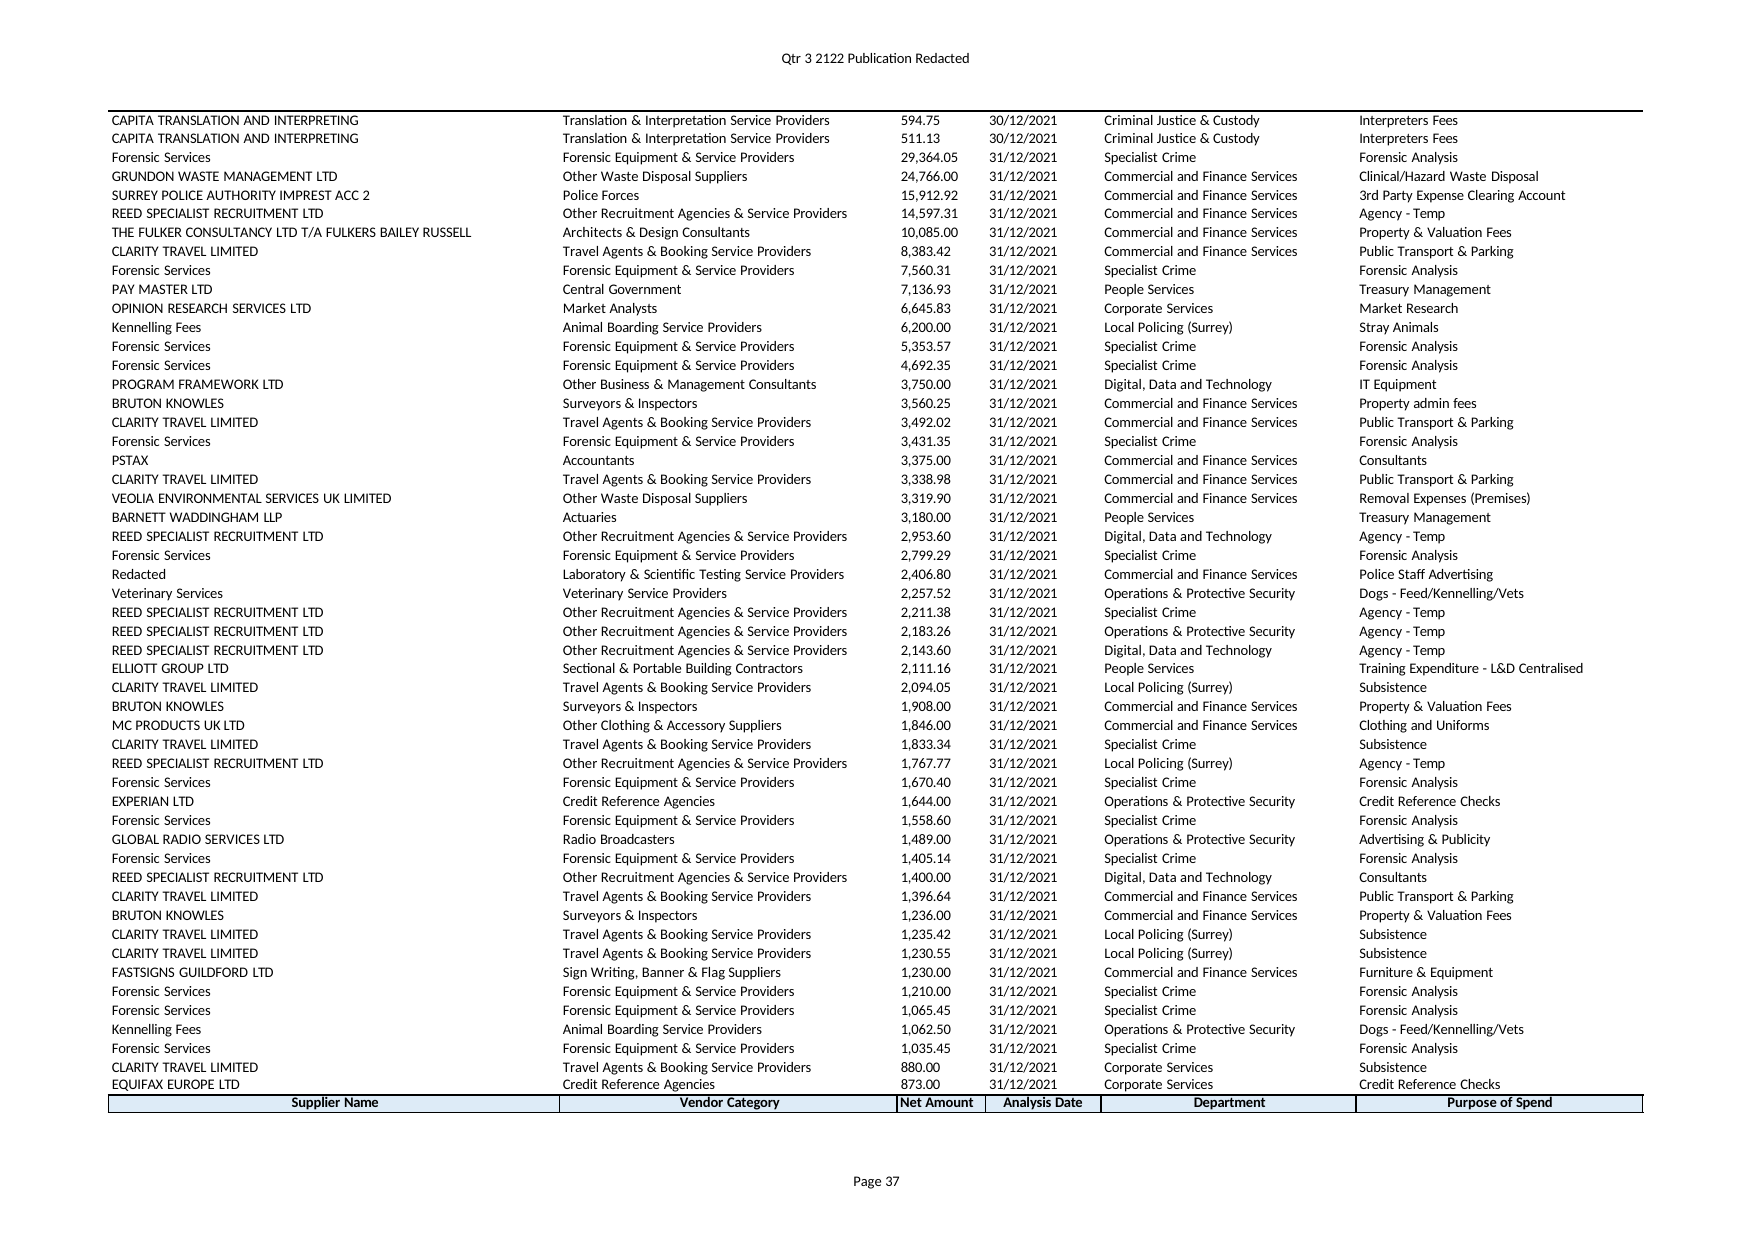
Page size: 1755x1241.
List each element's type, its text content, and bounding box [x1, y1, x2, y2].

table_cell Credit Reference Agencies [559, 793, 897, 812]
table_cell Criminal Justice & Custody [1101, 130, 1356, 148]
table_cell 31/12/2021 [985, 755, 1101, 774]
table_cell Specialist Crime [1101, 1002, 1356, 1021]
table_cell Public Transport & Parking [1356, 471, 1643, 490]
table_cell Specialist Crime [1101, 850, 1356, 869]
table_cell 4,692.35 [897, 357, 985, 376]
table_cell Specialist Crime [1101, 338, 1356, 357]
table_cell Advertising & Publicity [1356, 831, 1643, 850]
table_cell Public Transport & Parking [1356, 243, 1643, 262]
table_cell SURREY POLICE AUTHORITY IMPREST ACC 2 [108, 186, 559, 205]
table_cell 873.00 [897, 1078, 985, 1094]
table_cell Corporate Services [1101, 300, 1356, 319]
table_cell Market Analysts [559, 300, 897, 319]
table_cell 31/12/2021 [985, 262, 1101, 281]
table_cell Travel Agents & Booking Service Providers [559, 926, 897, 945]
table_cell Public Transport & Parking [1356, 414, 1643, 433]
table_cell 2,257.52 [897, 585, 985, 603]
table_cell Market Research [1356, 300, 1643, 319]
table_cell Specialist Crime [1101, 149, 1356, 167]
table_cell OPINION RESEARCH SERVICES LTD [108, 300, 559, 319]
table_cell 3,338.98 [897, 471, 985, 490]
table_cell 3,375.00 [897, 452, 985, 471]
table_cell CAPITA TRANSLATION AND INTERPRETING [108, 130, 559, 148]
table_cell 3,492.02 [897, 414, 985, 433]
table_cell 30/12/2021 [985, 112, 1101, 129]
table_cell REED SPECIALIST RECRUITMENT LTD [108, 623, 559, 641]
table_cell 31/12/2021 [985, 300, 1101, 319]
table_cell Forensic Equipment & Service Providers [559, 774, 897, 793]
table_cell 2,143.60 [897, 641, 985, 660]
table_cell Forensic Analysis [1356, 812, 1643, 831]
table_cell Translation & Interpretation Service Providers [559, 130, 897, 148]
table_cell REED SPECIALIST RECRUITMENT LTD [108, 641, 559, 660]
table_cell 31/12/2021 [985, 1021, 1101, 1039]
table_cell 24,766.00 [897, 168, 985, 186]
table_cell 31/12/2021 [985, 471, 1101, 490]
table_cell People Services [1101, 509, 1356, 528]
table_cell Specialist Crime [1101, 433, 1356, 452]
table_cell CLARITY TRAVEL LIMITED [108, 736, 559, 755]
table_cell 8,383.42 [897, 243, 985, 262]
table_cell 3,560.25 [897, 395, 985, 414]
table_cell Specialist Crime [1101, 547, 1356, 566]
table_cell Commercial and Finance Services [1101, 471, 1356, 490]
table_cell Other Recruitment Agencies & Service Providers [559, 755, 897, 774]
table_cell Operations & Protective Security [1101, 831, 1356, 850]
table_cell 31/12/2021 [985, 641, 1101, 660]
table_cell Criminal Justice & Custody [1101, 112, 1356, 129]
table_cell 1,396.64 [897, 888, 985, 907]
table_cell Travel Agents & Booking Service Providers [559, 243, 897, 262]
table_cell 31/12/2021 [985, 983, 1101, 1002]
table_cell Travel Agents & Booking Service Providers [559, 414, 897, 433]
table_cell 1,767.77 [897, 755, 985, 774]
table_cell Property & Valuation Fees [1356, 907, 1643, 926]
table_cell 31/12/2021 [985, 1040, 1101, 1058]
table_cell 14,597.31 [897, 205, 985, 224]
table_cell 1,210.00 [897, 983, 985, 1002]
table_header Supplier Name [109, 1096, 559, 1112]
table_cell Forensic Services [108, 149, 559, 167]
table_cell Animal Boarding Service Providers [559, 1021, 897, 1039]
table_cell 880.00 [897, 1059, 985, 1077]
table_cell 7,560.31 [897, 262, 985, 281]
table_cell Specialist Crime [1101, 983, 1356, 1002]
table_cell 31/12/2021 [985, 566, 1101, 584]
table_cell Forensic Services [108, 1040, 559, 1058]
table_cell 31/12/2021 [985, 907, 1101, 926]
table_cell PSTAX [108, 452, 559, 471]
table_cell Local Policing (Surrey) [1101, 319, 1356, 338]
table_cell 5,353.57 [897, 338, 985, 357]
table_cell Accountants [559, 452, 897, 471]
table_cell Other Clothing & Accessory Suppliers [559, 717, 897, 736]
table_cell PROGRAM FRAMEWORK LTD [108, 376, 559, 395]
table_cell 31/12/2021 [985, 812, 1101, 831]
table_cell 29,364.05 [897, 149, 985, 167]
table_cell Corporate Services [1101, 1059, 1356, 1077]
table_cell Agency - Temp [1356, 528, 1643, 547]
table_cell 31/12/2021 [985, 490, 1101, 509]
table_cell GRUNDON WASTE MANAGEMENT LTD [108, 168, 559, 186]
table_cell 31/12/2021 [985, 338, 1101, 357]
table_cell 7,136.93 [897, 281, 985, 300]
table_header Vendor Category [560, 1096, 896, 1112]
table_cell CLARITY TRAVEL LIMITED [108, 1059, 559, 1077]
table_cell Other Recruitment Agencies & Service Providers [559, 528, 897, 547]
table_cell 31/12/2021 [985, 850, 1101, 869]
table_cell Dogs - Feed/Kennelling/Vets [1356, 585, 1643, 603]
table_cell Corporate Services [1101, 1078, 1356, 1094]
table_cell Forensic Services [108, 1002, 559, 1021]
table_cell Forensic Analysis [1356, 1040, 1643, 1058]
table_cell CLARITY TRAVEL LIMITED [108, 679, 559, 698]
table_cell Kennelling Fees [108, 319, 559, 338]
table_header Net Amount [898, 1096, 985, 1112]
table_cell 1,230.00 [897, 964, 985, 983]
table_cell 31/12/2021 [985, 1059, 1101, 1077]
table_cell 1,908.00 [897, 698, 985, 717]
table_cell CLARITY TRAVEL LIMITED [108, 243, 559, 262]
table_cell 31/12/2021 [985, 281, 1101, 300]
table_cell Digital, Data and Technology [1101, 869, 1356, 888]
table_cell Travel Agents & Booking Service Providers [559, 945, 897, 964]
table_cell 31/12/2021 [985, 698, 1101, 717]
table_cell Commercial and Finance Services [1101, 186, 1356, 205]
table_cell Commercial and Finance Services [1101, 964, 1356, 983]
table_cell Subsistence [1356, 945, 1643, 964]
table_cell Commercial and Finance Services [1101, 717, 1356, 736]
table_cell 1,833.34 [897, 736, 985, 755]
table_cell Other Recruitment Agencies & Service Providers [559, 205, 897, 224]
table_cell Forensic Equipment & Service Providers [559, 149, 897, 167]
table_cell 1,405.14 [897, 850, 985, 869]
table_cell Local Policing (Surrey) [1101, 926, 1356, 945]
table_cell CLARITY TRAVEL LIMITED [108, 414, 559, 433]
table_cell Travel Agents & Booking Service Providers [559, 679, 897, 698]
table_cell REED SPECIALIST RECRUITMENT LTD [108, 755, 559, 774]
table_cell Surveyors & Inspectors [559, 698, 897, 717]
table_cell Travel Agents & Booking Service Providers [559, 888, 897, 907]
table_cell BRUTON KNOWLES [108, 395, 559, 414]
table_cell Forensic Services [108, 850, 559, 869]
table_cell 31/12/2021 [985, 717, 1101, 736]
table_cell 1,644.00 [897, 793, 985, 812]
table_cell 1,400.00 [897, 869, 985, 888]
table_cell 31/12/2021 [985, 319, 1101, 338]
table_cell Forensic Equipment & Service Providers [559, 812, 897, 831]
table_cell Veterinary Service Providers [559, 585, 897, 603]
table_cell Commercial and Finance Services [1101, 414, 1356, 433]
table_cell Police Staff Advertising [1356, 566, 1643, 584]
table_cell Forensic Services [108, 262, 559, 281]
table_cell ELLIOTT GROUP LTD [108, 660, 559, 679]
table_cell Stray Animals [1356, 319, 1643, 338]
table_cell BRUTON KNOWLES [108, 907, 559, 926]
table_cell Other Recruitment Agencies & Service Providers [559, 623, 897, 641]
table_cell GLOBAL RADIO SERVICES LTD [108, 831, 559, 850]
table_cell Forensic Services [108, 812, 559, 831]
table_cell 1,670.40 [897, 774, 985, 793]
table_cell Operations & Protective Security [1101, 623, 1356, 641]
table_cell Credit Reference Agencies [559, 1078, 897, 1094]
table_cell Digital, Data and Technology [1101, 376, 1356, 395]
table_cell REED SPECIALIST RECRUITMENT LTD [108, 205, 559, 224]
table_cell Forensic Equipment & Service Providers [559, 1002, 897, 1021]
table_cell 2,953.60 [897, 528, 985, 547]
table_cell Forensic Analysis [1356, 262, 1643, 281]
table_cell IT Equipment [1356, 376, 1643, 395]
table_cell Local Policing (Surrey) [1101, 679, 1356, 698]
table_cell 31/12/2021 [985, 243, 1101, 262]
table_cell Commercial and Finance Services [1101, 490, 1356, 509]
table_cell Subsistence [1356, 679, 1643, 698]
table_cell Sectional & Portable Building Contractors [559, 660, 897, 679]
table_cell 6,645.83 [897, 300, 985, 319]
table_cell Interpreters Fees [1356, 112, 1643, 129]
table_cell 1,230.55 [897, 945, 985, 964]
table_cell 31/12/2021 [985, 774, 1101, 793]
table_cell CLARITY TRAVEL LIMITED [108, 471, 559, 490]
table_cell Commercial and Finance Services [1101, 566, 1356, 584]
table_cell Redacted [108, 566, 559, 584]
table_cell BARNETT WADDINGHAM LLP [108, 509, 559, 528]
table_cell Kennelling Fees [108, 1021, 559, 1039]
table_cell 3,431.35 [897, 433, 985, 452]
table_cell 31/12/2021 [985, 376, 1101, 395]
table_cell 1,846.00 [897, 717, 985, 736]
table_cell Operations & Protective Security [1101, 585, 1356, 603]
table_cell 31/12/2021 [985, 395, 1101, 414]
table_cell Other Waste Disposal Suppliers [559, 490, 897, 509]
table_cell 2,211.38 [897, 604, 985, 622]
table_cell 2,799.29 [897, 547, 985, 566]
table_header Purpose of Spend [1357, 1096, 1642, 1112]
table_cell Clinical/Hazard Waste Disposal [1356, 168, 1643, 186]
table_cell 31/12/2021 [985, 831, 1101, 850]
table_cell VEOLIA ENVIRONMENTAL SERVICES UK LIMITED [108, 490, 559, 509]
table_cell Commercial and Finance Services [1101, 243, 1356, 262]
table_cell Forensic Analysis [1356, 357, 1643, 376]
table_header Department [1102, 1096, 1355, 1112]
table_cell Commercial and Finance Services [1101, 452, 1356, 471]
table_cell 31/12/2021 [985, 433, 1101, 452]
table_cell 31/12/2021 [985, 945, 1101, 964]
table_cell Commercial and Finance Services [1101, 698, 1356, 717]
table_cell Credit Reference Checks [1356, 1078, 1643, 1094]
table_cell 2,406.80 [897, 566, 985, 584]
table_cell 31/12/2021 [985, 585, 1101, 603]
table_cell Forensic Equipment & Service Providers [559, 1040, 897, 1058]
table_cell Actuaries [559, 509, 897, 528]
table_cell Furniture & Equipment [1356, 964, 1643, 983]
table_cell Agency - Temp [1356, 205, 1643, 224]
table_cell Specialist Crime [1101, 1040, 1356, 1058]
table_cell Commercial and Finance Services [1101, 395, 1356, 414]
table_cell 1,236.00 [897, 907, 985, 926]
table_cell Clothing and Uniforms [1356, 717, 1643, 736]
table_cell 31/12/2021 [985, 604, 1101, 622]
table_cell Specialist Crime [1101, 812, 1356, 831]
table_cell 6,200.00 [897, 319, 985, 338]
table_cell Operations & Protective Security [1101, 793, 1356, 812]
table_cell Property & Valuation Fees [1356, 698, 1643, 717]
table_cell Local Policing (Surrey) [1101, 755, 1356, 774]
table_cell Surveyors & Inspectors [559, 907, 897, 926]
table_cell Translation & Interpretation Service Providers [559, 112, 897, 129]
table_cell Treasury Management [1356, 281, 1643, 300]
table_cell 30/12/2021 [985, 130, 1101, 148]
table_cell Forensic Analysis [1356, 338, 1643, 357]
table_cell Other Business & Management Consultants [559, 376, 897, 395]
table_cell 1,065.45 [897, 1002, 985, 1021]
table_cell THE FULKER CONSULTANCY LTD T/A FULKERS BAILEY RUSSELL [108, 224, 559, 243]
table_cell 3,750.00 [897, 376, 985, 395]
table_cell 31/12/2021 [985, 414, 1101, 433]
table_cell Forensic Equipment & Service Providers [559, 262, 897, 281]
table_cell 31/12/2021 [985, 168, 1101, 186]
table_cell Local Policing (Surrey) [1101, 945, 1356, 964]
table_cell 2,094.05 [897, 679, 985, 698]
table_cell People Services [1101, 660, 1356, 679]
table_cell Police Forces [559, 186, 897, 205]
table_cell Training Expenditure - L&D Centralised [1356, 660, 1643, 679]
table_cell Other Recruitment Agencies & Service Providers [559, 641, 897, 660]
table_cell Forensic Equipment & Service Providers [559, 850, 897, 869]
table_cell 31/12/2021 [985, 509, 1101, 528]
table_cell Consultants [1356, 452, 1643, 471]
table_cell Forensic Services [108, 547, 559, 566]
table_cell Central Government [559, 281, 897, 300]
table_cell 10,085.00 [897, 224, 985, 243]
table_cell 31/12/2021 [985, 926, 1101, 945]
table_cell Sign Writing, Banner & Flag Suppliers [559, 964, 897, 983]
table_cell 31/12/2021 [985, 793, 1101, 812]
table_cell 31/12/2021 [985, 660, 1101, 679]
table_cell 31/12/2021 [985, 452, 1101, 471]
table_cell Removal Expenses (Premises) [1356, 490, 1643, 509]
table_cell Forensic Services [108, 433, 559, 452]
table_cell Animal Boarding Service Providers [559, 319, 897, 338]
table_cell 31/12/2021 [985, 205, 1101, 224]
table_cell Consultants [1356, 869, 1643, 888]
table_cell Digital, Data and Technology [1101, 641, 1356, 660]
table_cell Forensic Services [108, 357, 559, 376]
table_cell Commercial and Finance Services [1101, 888, 1356, 907]
table_cell 15,912.92 [897, 186, 985, 205]
table_cell CAPITA TRANSLATION AND INTERPRETING [108, 112, 559, 129]
table_cell 511.13 [897, 130, 985, 148]
table_cell 31/12/2021 [985, 224, 1101, 243]
table_cell 1,035.45 [897, 1040, 985, 1058]
table_cell MC PRODUCTS UK LTD [108, 717, 559, 736]
table_cell 31/12/2021 [985, 547, 1101, 566]
table_cell Architects & Design Consultants [559, 224, 897, 243]
table_cell Commercial and Finance Services [1101, 168, 1356, 186]
table_cell Public Transport & Parking [1356, 888, 1643, 907]
table_cell Digital, Data and Technology [1101, 528, 1356, 547]
table_cell Agency - Temp [1356, 604, 1643, 622]
table_cell Agency - Temp [1356, 623, 1643, 641]
table_cell 2,111.16 [897, 660, 985, 679]
table_cell Commercial and Finance Services [1101, 907, 1356, 926]
table_cell 31/12/2021 [985, 869, 1101, 888]
table_cell Treasury Management [1356, 509, 1643, 528]
table_cell 1,558.60 [897, 812, 985, 831]
table_cell 31/12/2021 [985, 1002, 1101, 1021]
table_cell Property & Valuation Fees [1356, 224, 1643, 243]
table_cell 31/12/2021 [985, 357, 1101, 376]
table_cell 3rd Party Expense Clearing Account [1356, 186, 1643, 205]
table_cell 31/12/2021 [985, 623, 1101, 641]
table_cell 2,183.26 [897, 623, 985, 641]
table_cell Agency - Temp [1356, 755, 1643, 774]
table_cell People Services [1101, 281, 1356, 300]
table_cell Agency - Temp [1356, 641, 1643, 660]
table_cell Forensic Services [108, 983, 559, 1002]
table_cell Travel Agents & Booking Service Providers [559, 1059, 897, 1077]
table_cell Forensic Equipment & Service Providers [559, 433, 897, 452]
table_cell CLARITY TRAVEL LIMITED [108, 888, 559, 907]
table_cell CLARITY TRAVEL LIMITED [108, 926, 559, 945]
table_cell REED SPECIALIST RECRUITMENT LTD [108, 604, 559, 622]
table_cell Subsistence [1356, 736, 1643, 755]
table_cell Subsistence [1356, 926, 1643, 945]
table_cell Forensic Equipment & Service Providers [559, 983, 897, 1002]
table_cell 3,180.00 [897, 509, 985, 528]
table_cell EXPERIAN LTD [108, 793, 559, 812]
table_cell Operations & Protective Security [1101, 1021, 1356, 1039]
table_cell Radio Broadcasters [559, 831, 897, 850]
table_cell 31/12/2021 [985, 186, 1101, 205]
table_cell Forensic Services [108, 774, 559, 793]
table_cell Specialist Crime [1101, 736, 1356, 755]
table_cell Property admin fees [1356, 395, 1643, 414]
table_cell Specialist Crime [1101, 262, 1356, 281]
table_cell Commercial and Finance Services [1101, 224, 1356, 243]
table_cell 31/12/2021 [985, 1078, 1101, 1094]
table_cell Forensic Equipment & Service Providers [559, 357, 897, 376]
table_cell FASTSIGNS GUILDFORD LTD [108, 964, 559, 983]
table_cell 31/12/2021 [985, 528, 1101, 547]
table_cell Other Recruitment Agencies & Service Providers [559, 604, 897, 622]
table_cell Forensic Equipment & Service Providers [559, 547, 897, 566]
table_cell Interpreters Fees [1356, 130, 1643, 148]
table_header Analysis Date [986, 1096, 1100, 1112]
table_cell Travel Agents & Booking Service Providers [559, 471, 897, 490]
table_cell Specialist Crime [1101, 604, 1356, 622]
table_cell Laboratory & Scientific Testing Service Providers [559, 566, 897, 584]
table_cell Other Recruitment Agencies & Service Providers [559, 869, 897, 888]
table_cell 31/12/2021 [985, 736, 1101, 755]
table_cell Forensic Analysis [1356, 547, 1643, 566]
table_cell REED SPECIALIST RECRUITMENT LTD [108, 869, 559, 888]
table_cell Other Waste Disposal Suppliers [559, 168, 897, 186]
table_cell Forensic Analysis [1356, 850, 1643, 869]
table_cell Forensic Services [108, 338, 559, 357]
table_cell Travel Agents & Booking Service Providers [559, 736, 897, 755]
table_cell REED SPECIALIST RECRUITMENT LTD [108, 528, 559, 547]
table_cell Commercial and Finance Services [1101, 205, 1356, 224]
table_cell Forensic Analysis [1356, 1002, 1643, 1021]
table_cell Credit Reference Checks [1356, 793, 1643, 812]
table_cell Subsistence [1356, 1059, 1643, 1077]
table_cell 594.75 [897, 112, 985, 129]
table_cell Veterinary Services [108, 585, 559, 603]
table_cell Specialist Crime [1101, 774, 1356, 793]
table_cell Forensic Equipment & Service Providers [559, 338, 897, 357]
table_cell 31/12/2021 [985, 149, 1101, 167]
table_cell 31/12/2021 [985, 679, 1101, 698]
table_cell 1,062.50 [897, 1021, 985, 1039]
table_cell Forensic Analysis [1356, 149, 1643, 167]
table_cell BRUTON KNOWLES [108, 698, 559, 717]
table_cell 1,235.42 [897, 926, 985, 945]
table_cell CLARITY TRAVEL LIMITED [108, 945, 559, 964]
table_cell 1,489.00 [897, 831, 985, 850]
table_cell Specialist Crime [1101, 357, 1356, 376]
table_cell Forensic Analysis [1356, 983, 1643, 1002]
table_cell Forensic Analysis [1356, 433, 1643, 452]
table_cell 3,319.90 [897, 490, 985, 509]
table_cell EQUIFAX EUROPE LTD [108, 1078, 559, 1094]
table_cell Surveyors & Inspectors [559, 395, 897, 414]
table_cell 31/12/2021 [985, 888, 1101, 907]
table_cell 31/12/2021 [985, 964, 1101, 983]
table_cell Forensic Analysis [1356, 774, 1643, 793]
table_cell Dogs - Feed/Kennelling/Vets [1356, 1021, 1643, 1039]
table_cell PAY MASTER LTD [108, 281, 559, 300]
